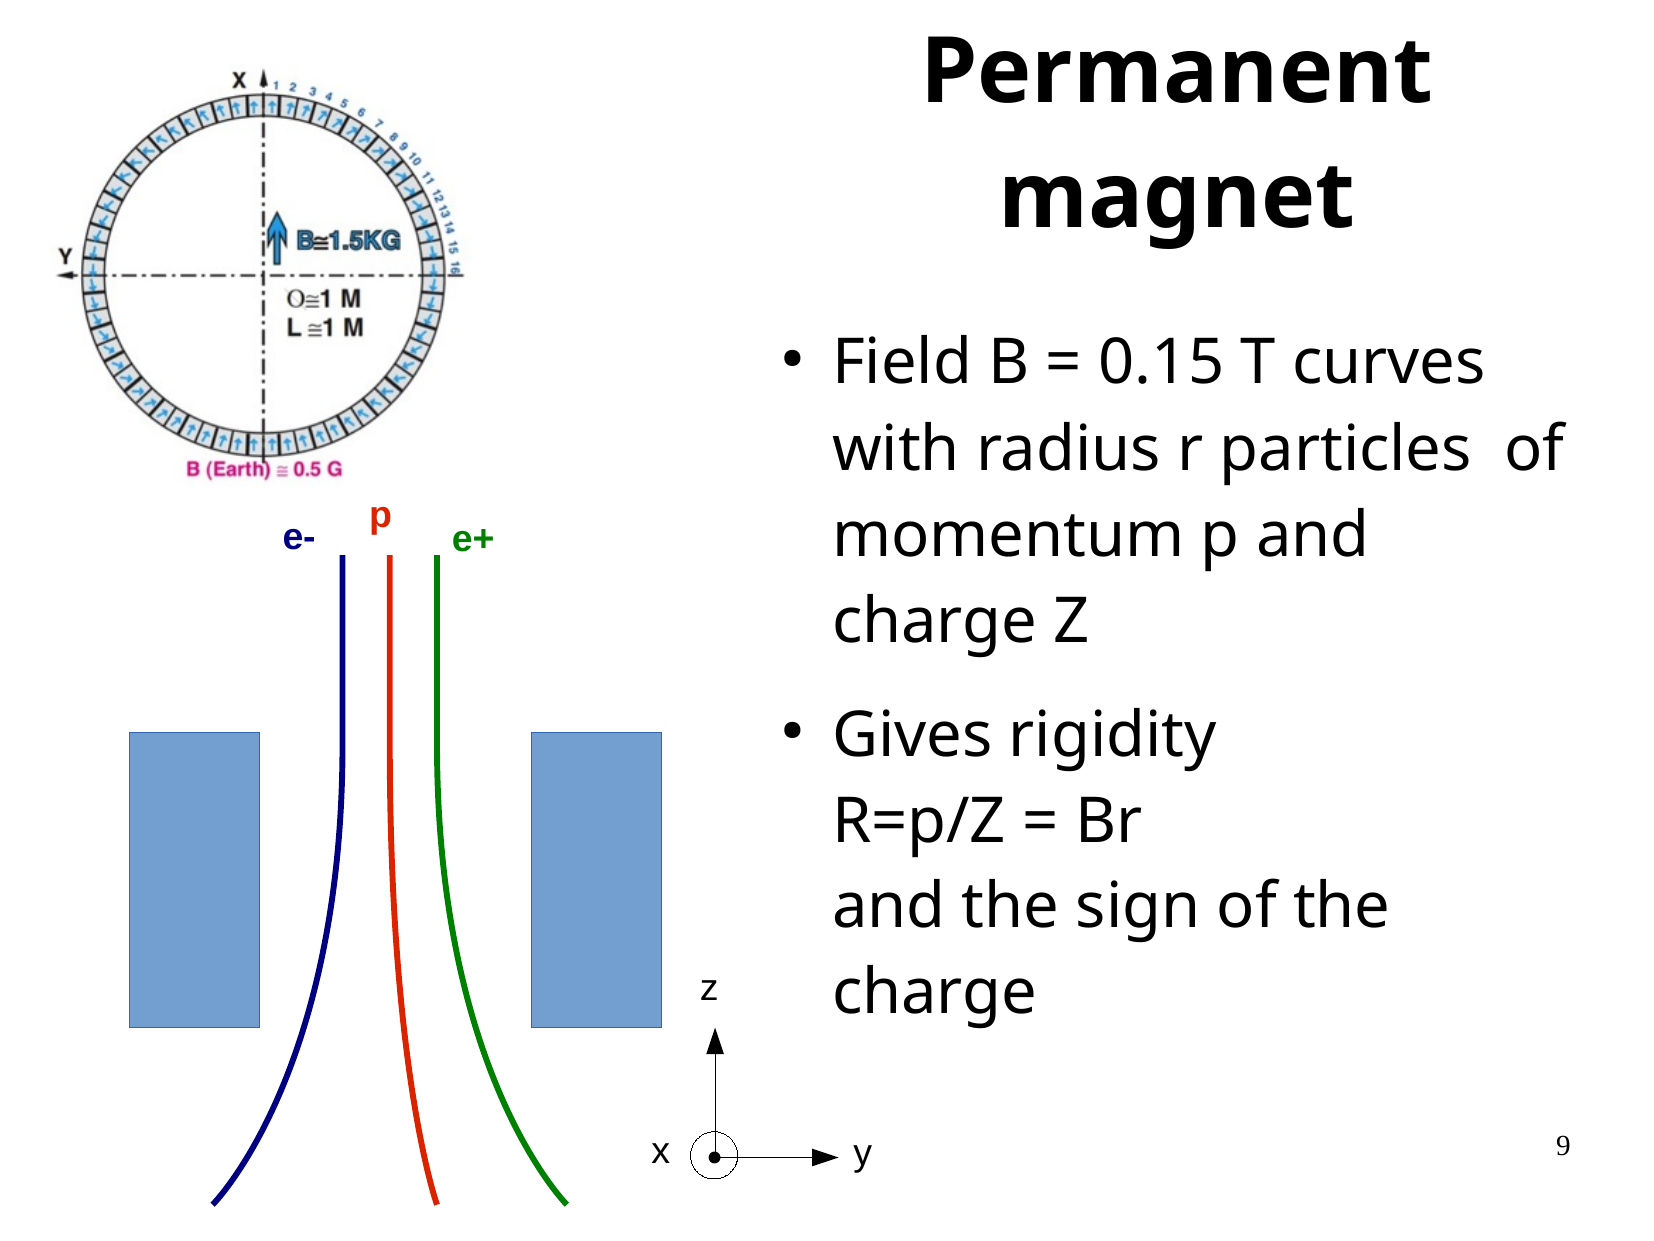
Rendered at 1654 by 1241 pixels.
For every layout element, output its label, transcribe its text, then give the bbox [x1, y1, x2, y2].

title Permanent magnet [742, 26, 1612, 234]
text_box e+ [437, 510, 510, 567]
text_box [129, 732, 260, 1028]
text_box p [354, 486, 407, 544]
text_box [531, 732, 662, 1028]
text_box x [636, 1122, 686, 1179]
list Field B = 0.15 T curves with radius r particles of momentum p and charge Z Gives rigidity R=p/Z = Br and the sign of the charge [764, 316, 1574, 1036]
text_box z [685, 958, 745, 1028]
text_box e- [267, 507, 331, 565]
text_box y [838, 1124, 898, 1193]
picture [49, 64, 473, 487]
